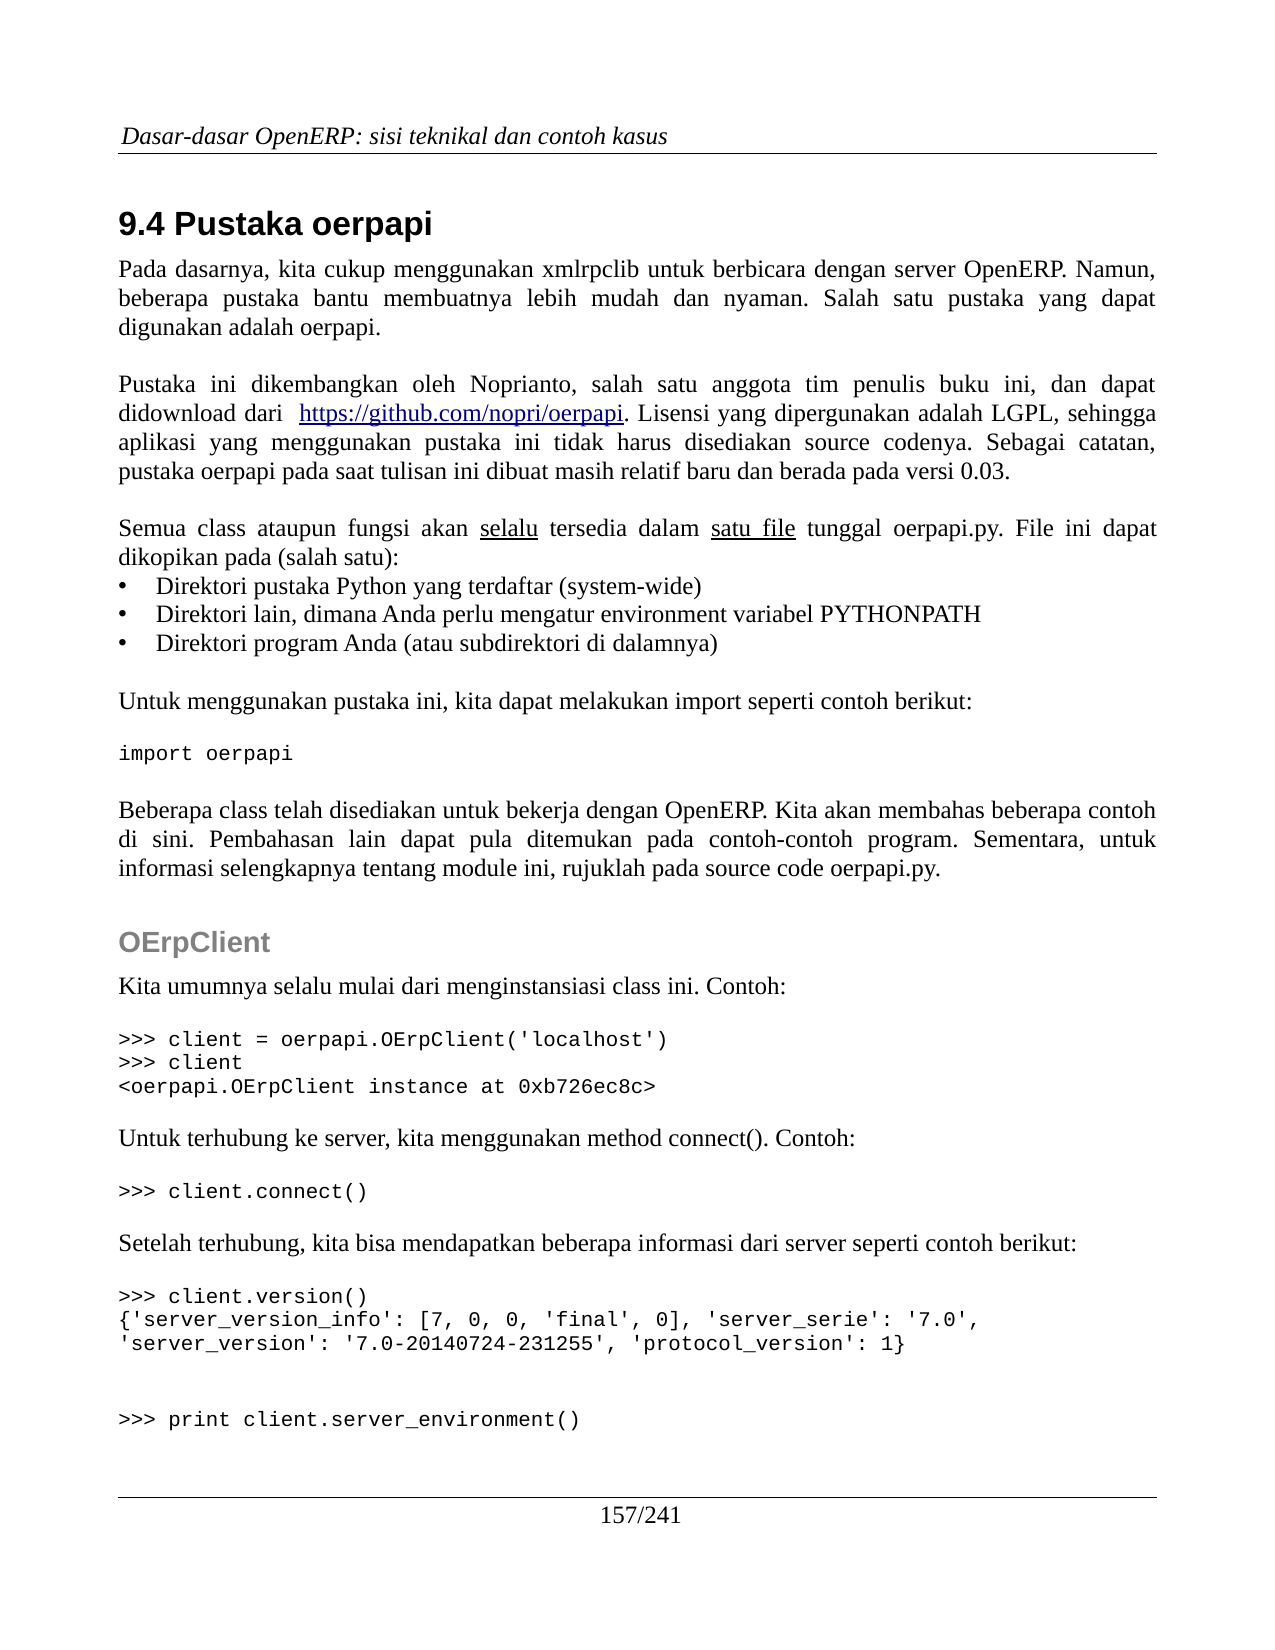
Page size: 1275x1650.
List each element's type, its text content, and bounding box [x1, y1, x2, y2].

list Direktori pustaka Python yang terdaftar (system-wide) [118, 571, 1157, 599]
text Kita umumnya selalu mulai dari menginstansiasi class ini. Contoh: [118, 971, 1157, 1000]
list Direktori lain, dimana Anda perlu mengatur environment variabel PYTHONPATH [118, 599, 1157, 628]
list Direktori program Anda (atau subdirektori di dalamnya) [118, 628, 1157, 657]
text >>> client = oerpapi.OErpClient('localhost') [118, 1029, 1157, 1052]
text Pada dasarnya, kita cukup menggunakan xmlrpclib untuk berbicara dengan server OpenERP. Namun, beberapa pustaka bantu membuatnya lebih mudah dan nyaman. Salah satu pustaka yang dapat digunakan adalah oerpapi. [118, 254, 1157, 341]
text >>> client [118, 1052, 1157, 1076]
text >>> print client.server_environment() [118, 1409, 1157, 1433]
text Beberapa class telah disediakan untuk bekerja dengan OpenERP. Kita akan membahas beberapa contoh di sini. Pembahasan lain dapat pula ditemukan pada contoh-contoh program. Sementara, untuk informasi selengkapnya tentang module ini, rujuklah pada source code oerpapi.py. [118, 796, 1157, 882]
text >>> client.connect() [118, 1181, 1157, 1204]
text Setelah terhubung, kita bisa mendapatkan beberapa informasi dari server seperti contoh berikut: [118, 1228, 1157, 1257]
text import oerpapi [118, 743, 1157, 767]
subtitle OErpClient [118, 925, 1157, 959]
text Semua class ataupun fungsi akan selalu tersedia dalam satu file tunggal oerpapi.py. File ini dapat dikopikan pada (salah satu): [118, 513, 1157, 571]
text {'server_version_info': [7, 0, 0, 'final', 0], 'server_serie': '7.0', 'server_version': '7.0-20140724-231255', 'protocol_version': 1} [118, 1309, 1157, 1357]
text >>> client.version() [118, 1286, 1157, 1309]
text Untuk menggunakan pustaka ini, kita dapat melakukan import seperti contoh berikut: [118, 686, 1157, 714]
text Untuk terhubung ke server, kita menggunakan method connect(). Contoh: [118, 1123, 1157, 1152]
subtitle 9.4 Pustaka oerpapi [118, 203, 1157, 242]
text <oerpapi.OErpClient instance at 0xb726ec8c> [118, 1076, 1157, 1100]
text Pustaka ini dikembangkan oleh Noprianto, salah satu anggota tim penulis buku ini, dan dapat didownload dari https://github.com/nopri/oerpapi. Lisensi yang dipergunakan adalah LGPL, sehingga aplikasi yang menggunakan pustaka ini tidak harus disediakan source codenya. Sebagai catatan, pustaka oerpapi pada saat tulisan ini dibuat masih relatif baru dan berada pada versi 0.03. [118, 369, 1157, 484]
